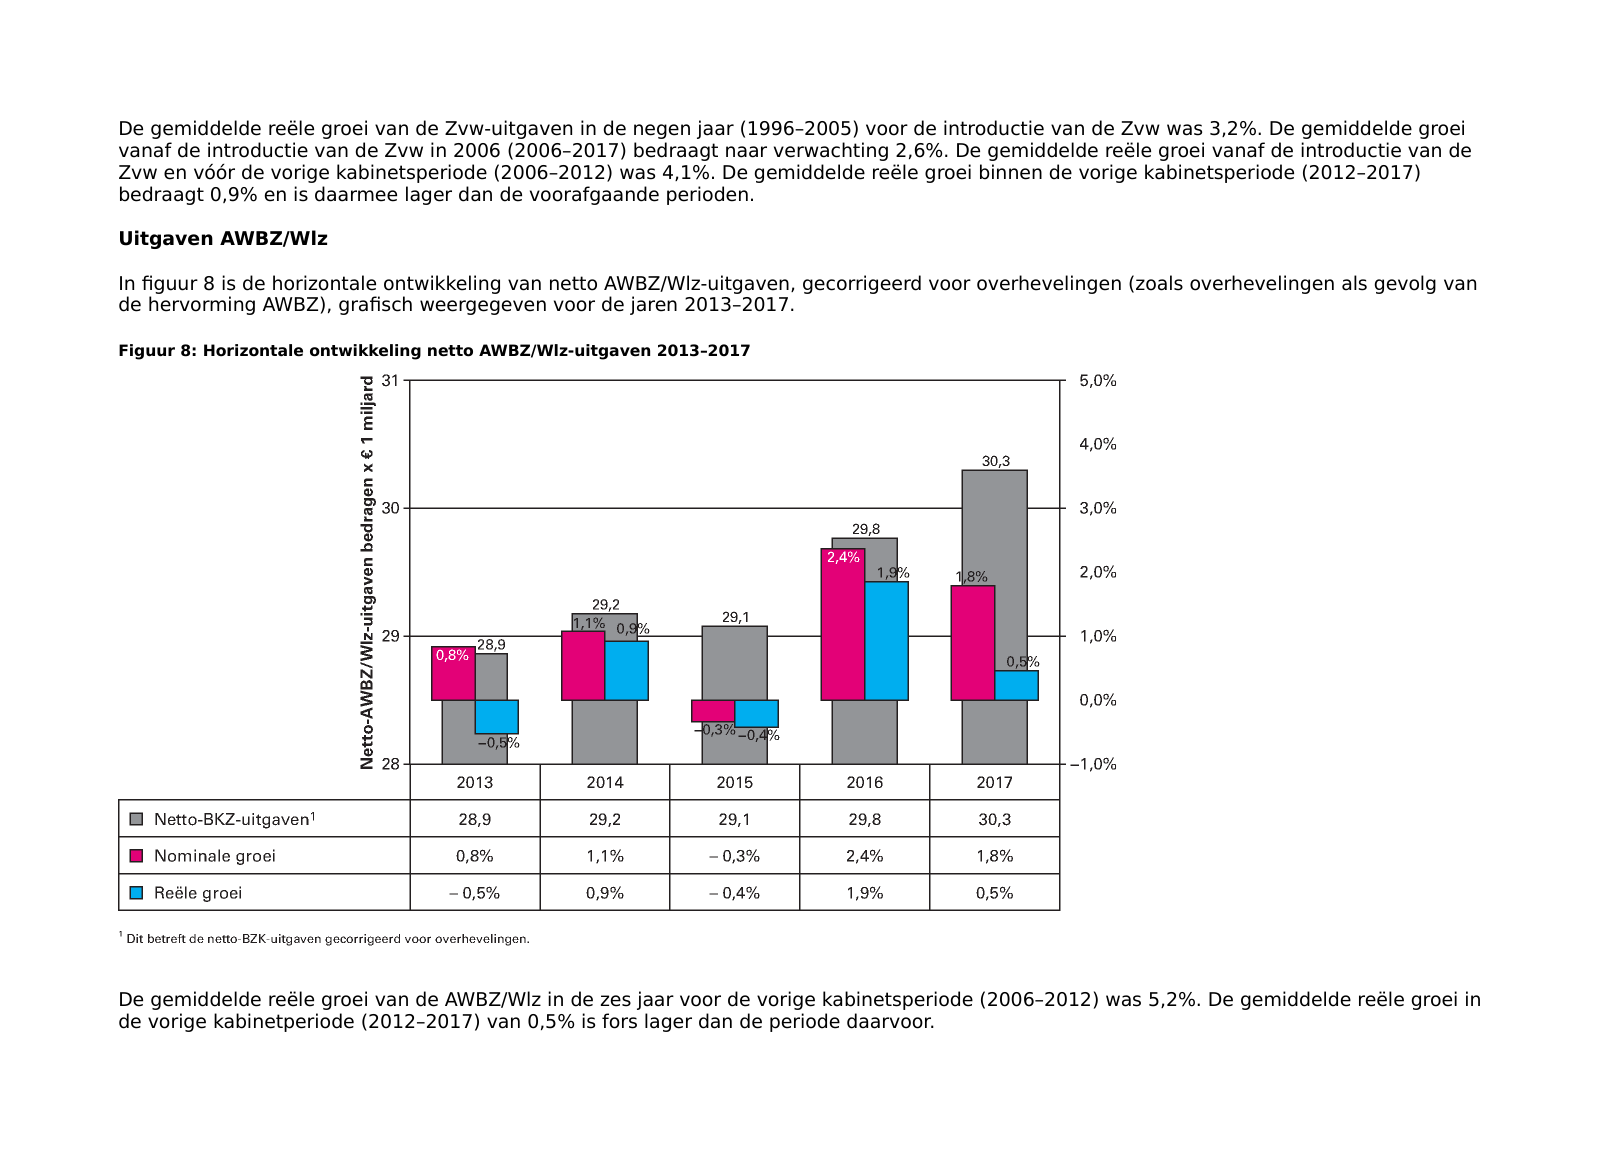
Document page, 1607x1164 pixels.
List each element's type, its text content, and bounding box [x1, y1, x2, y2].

text Figuur 8: Horizontale ontwikkeling netto AWBZ/Wlz-uitgaven 2013–2017 [118, 342, 1116, 361]
text In figuur 8 is de horizontale ontwikkeling van netto AWBZ/Wlz-uitgaven, gecorrigeerd voor overhevelingen (zoals overhevelingen als gevolg van de hervorming AWBZ), grafisch weergegeven voor de jaren 2013–2017. [118, 272, 1488, 316]
text De gemiddelde reële groei van de AWBZ/Wlz in de zes jaar voor de vorige kabinetsperiode (2006–2012) was 5,2%. De gemiddelde reële groei in de vorige kabinetperiode (2012–2017) van 0,5% is fors lager dan de periode daarvoor. [118, 989, 1488, 1033]
subtitle Uitgaven AWBZ/Wlz [118, 228, 1488, 250]
picture [118, 372, 1117, 946]
text De gemiddelde reële groei van de Zvw-uitgaven in de negen jaar (1996–2005) voor de introductie van de Zvw was 3,2%. De gemiddelde groei vanaf de introductie van de Zvw in 2006 (2006–2017) bedraagt naar verwachting 2,6%. De gemiddelde reële groei vanaf de introductie van de Zvw en vóór de vorige kabinetsperiode (2006–2012) was 4,1%. De gemiddelde reële groei binnen de vorige kabinetsperiode (2012–2017) bedraagt 0,9% en is daarmee lager dan de voorafgaande perioden. [118, 118, 1488, 206]
